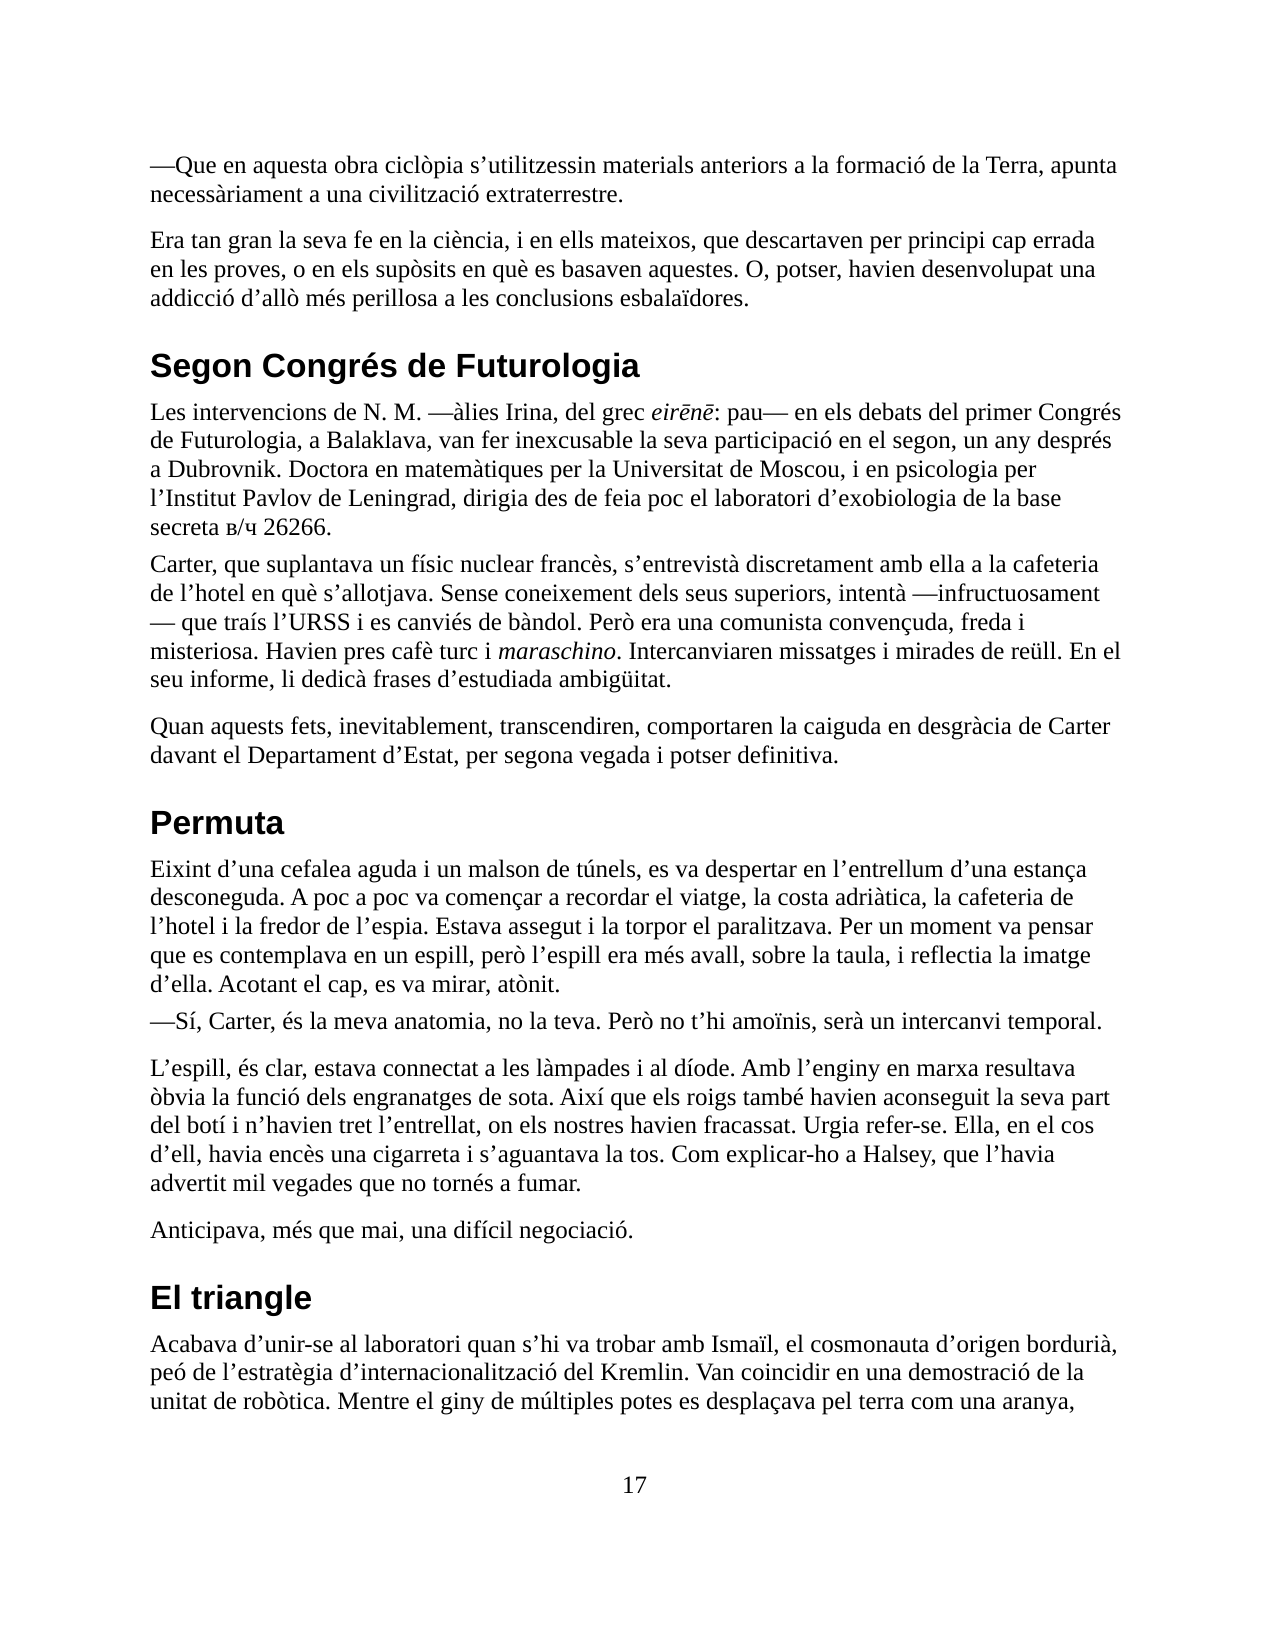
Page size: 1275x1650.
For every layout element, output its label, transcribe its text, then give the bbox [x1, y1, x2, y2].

text Era tan gran la seva fe en la ciència, i en ells mateixos, que descartaven per principi cap errada en les proves, o en els supòsits en què es basaven aquestes. O, potser, havien desenvolupat una addicció d’allò més perillosa a les conclusions esbalaïdores. [150, 225, 1125, 312]
subtitle Segon Congrés de Futurologia [150, 346, 1125, 384]
text Quan aquests fets, inevitablement, transcendiren, comportaren la caiguda en desgràcia de Carter davant el Departament d’Estat, per segona vegada i potser definitiva. [150, 711, 1125, 769]
subtitle El triangle [150, 1277, 1125, 1316]
text —Que en aquesta obra ciclòpia s’utilitzessin materials anteriors a la formació de la Terra, apunta necessàriament a una civilització extraterrestre. [150, 150, 1125, 207]
subtitle Permuta [150, 803, 1125, 841]
text Anticipava, més que mai, una difícil negociació. [150, 1215, 1125, 1243]
text Les intervencions de N. M. —àlies Irina, del grec eirēnē: pau— en els debats del primer Congrés de Futurologia, a Balaklava, van fer inexcusable la seva participació en el segon, un any després a Dubrovnik. Doctora en matemàtiques per la Universitat de Moscou, i en psicologia per l’Institut Pavlov de Leningrad, dirigia des de feia poc el laboratori d’exobiologia de la base secreta в/ч 26266. [150, 397, 1125, 541]
text Acabava d’unir-se al laboratori quan s’hi va trobar amb Ismaïl, el cosmonauta d’origen bordurià, peó de l’estratègia d’internacionalització del Kremlin. Van coincidir en una demostració de la unitat de robòtica. Mentre el giny de múltiples potes es desplaçava pel terra com una aranya, [150, 1329, 1125, 1415]
text —Sí, Carter, és la meva anatomia, no la teva. Però no t’hi amoïnis, serà un intercanvi temporal. [150, 1006, 1125, 1035]
text Carter, que suplantava un físic nuclear francès, s’entrevistà discretament amb ella a la cafeteria de l’hotel en què s’allotjava. Sense coneixement dels seus superiors, intentà —infructuosament— que traís l’URSS i es canviés de bàndol. Però era una comunista convençuda, freda i misteriosa. Havien pres cafè turc i maraschino. Intercanviaren missatges i mirades de reüll. En el seu informe, li dedicà frases d’estudiada ambigüitat. [150, 549, 1125, 693]
text L’espill, és clar, estava connectat a les làmpades i al díode. Amb l’enginy en marxa resultava òbvia la funció dels engranatges de sota. Així que els roigs també havien aconseguit la seva part del botí i n’havien tret l’entrellat, on els nostres havien fracassat. Urgia refer-se. Ella, en el cos d’ell, havia encès una cigarreta i s’aguantava la tos. Com explicar-ho a Halsey, que l’havia advertit mil vegades que no tornés a fumar. [150, 1053, 1125, 1197]
text Eixint d’una cefalea aguda i un malson de túnels, es va despertar en l’entrellum d’una estança desconeguda. A poc a poc va començar a recordar el viatge, la costa adriàtica, la cafeteria de l’hotel i la fredor de l’espia. Estava assegut i la torpor el paralitzava. Per un moment va pensar que es contemplava en un espill, però l’espill era més avall, sobre la taula, i reflectia la imatge d’ella. Acotant el cap, es va mirar, atònit. [150, 854, 1125, 997]
